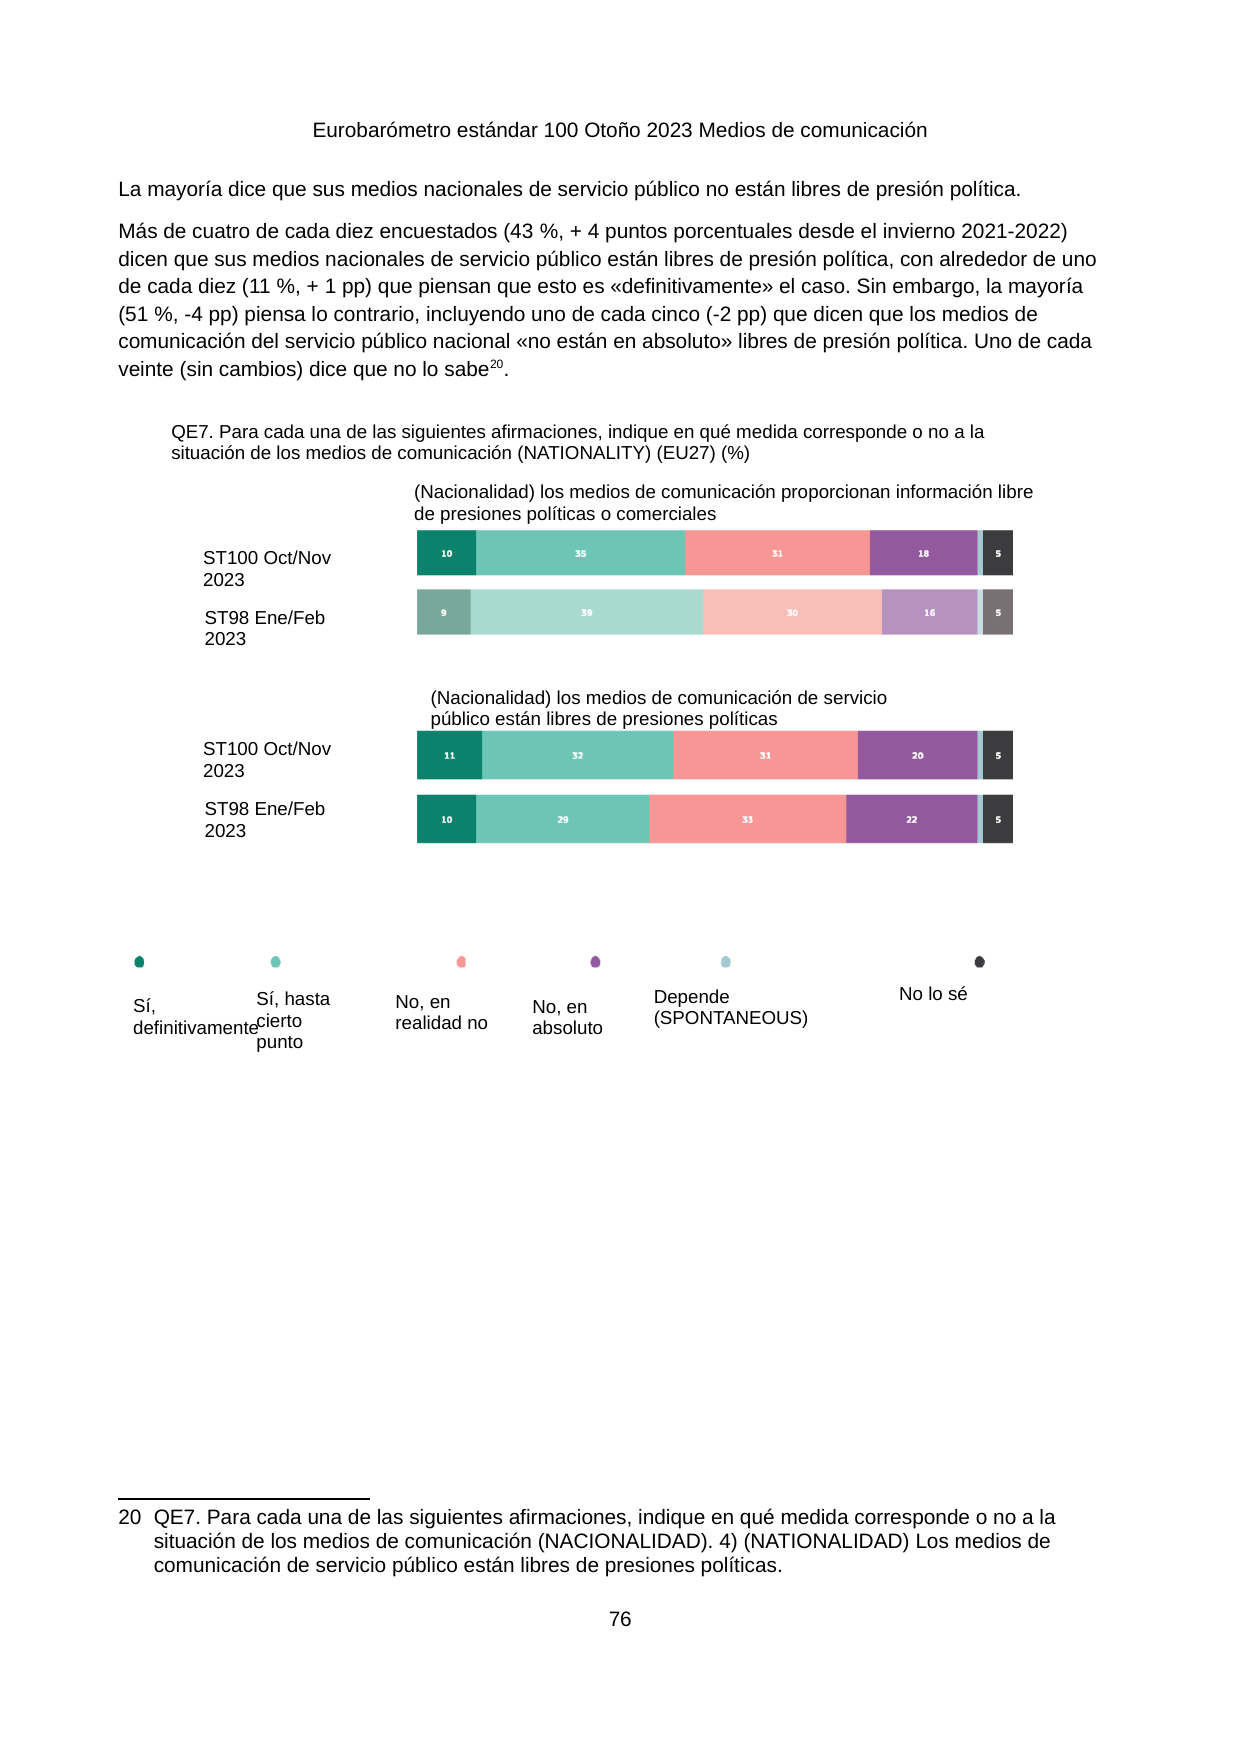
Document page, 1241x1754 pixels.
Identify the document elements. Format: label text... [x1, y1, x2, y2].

text La mayoría dice que sus medios nacionales de servicio público no están libres de presión política. [118, 177, 1122, 201]
picture [416, 526, 1014, 845]
picture [125, 944, 986, 968]
text QE7. Para cada una de las siguientes afirmaciones, indique en qué medida corresponde o no a la situación de los medios de comunicación (NACIONALIDAD). 4) (NATIONALIDAD) Los medios de comunicación de servicio público están libres de presiones políticas. [118, 1505, 1122, 1577]
text Más de cuatro de cada diez encuestados (43 %, + 4 puntos porcentuales desde el invierno 2021-2022) dicen que sus medios nacionales de servicio público están libres de presión política, con alrededor de uno de cada diez (11 %, + 1 pp) que piensan que esto es «definitivamente» el caso. Sin embargo, la mayoría (51 %, -4 pp) piensa lo contrario, incluyendo uno de cada cinco (-2 pp) que dicen que los medios de comunicación del servicio público nacional «no están en absoluto» libres de presión política. Uno de cada veinte (sin cambios) dice que no lo sabe. [118, 219, 1122, 381]
